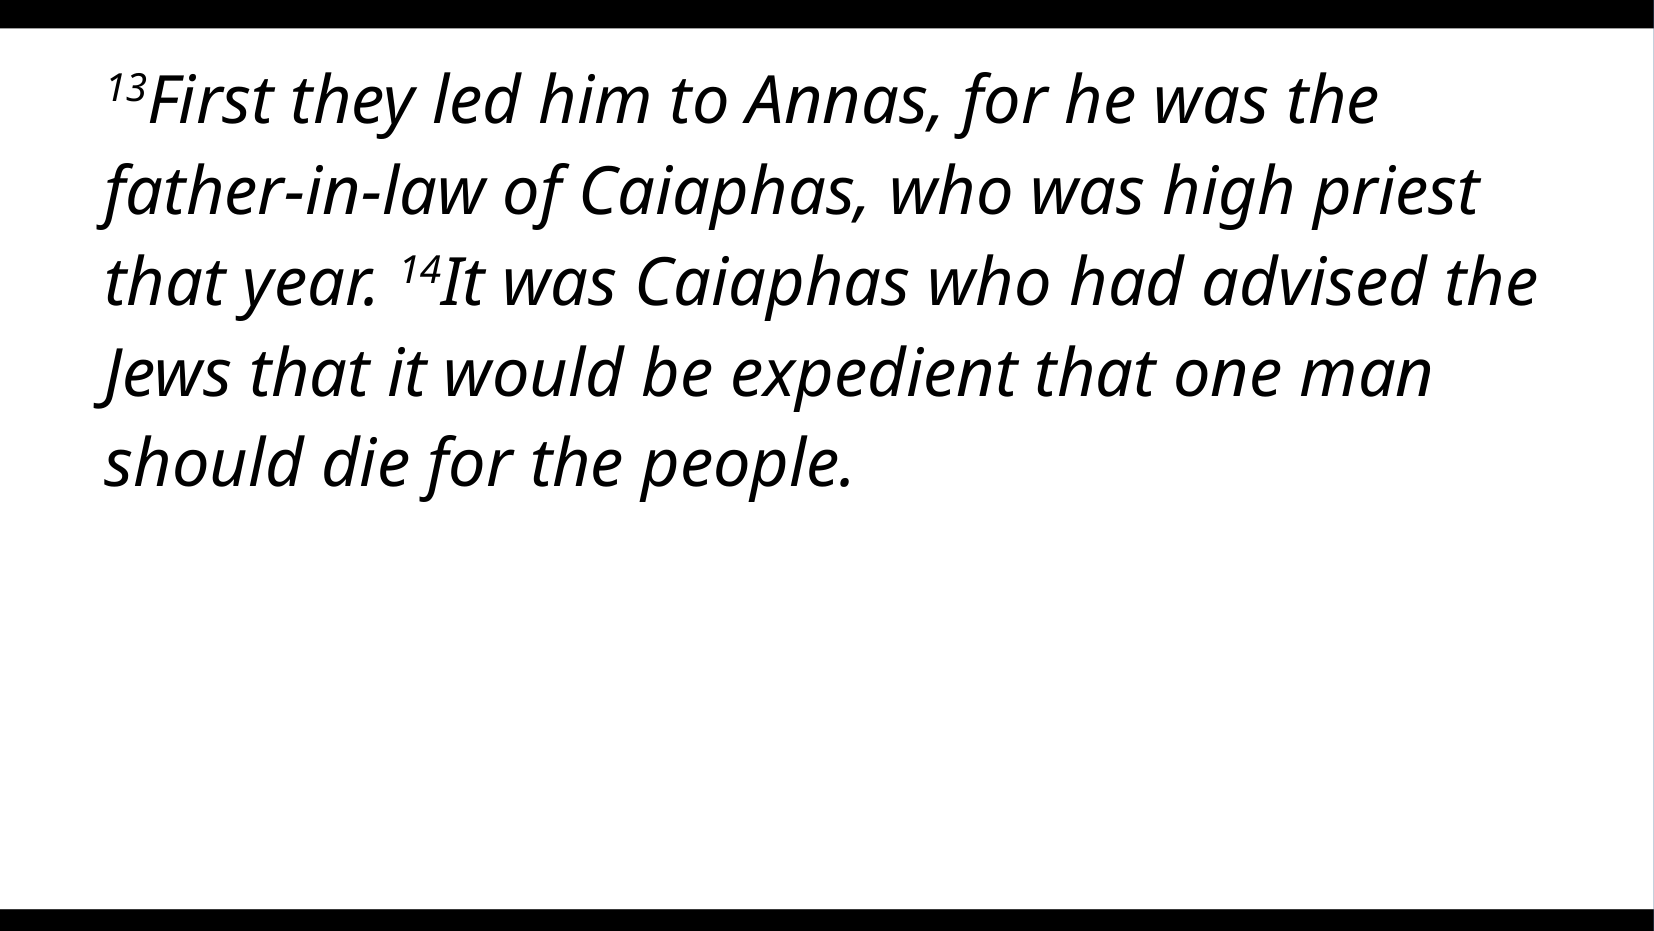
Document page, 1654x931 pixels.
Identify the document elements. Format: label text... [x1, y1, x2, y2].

text_box 13First they led him to Annas, for he was the father-in-law of Caiaphas, who was high priest that year. 14It was Caiaphas who had advised the Jews that it would be expedient that one man should die for the people. [90, 45, 1561, 504]
picture [0, 0, 1654, 931]
